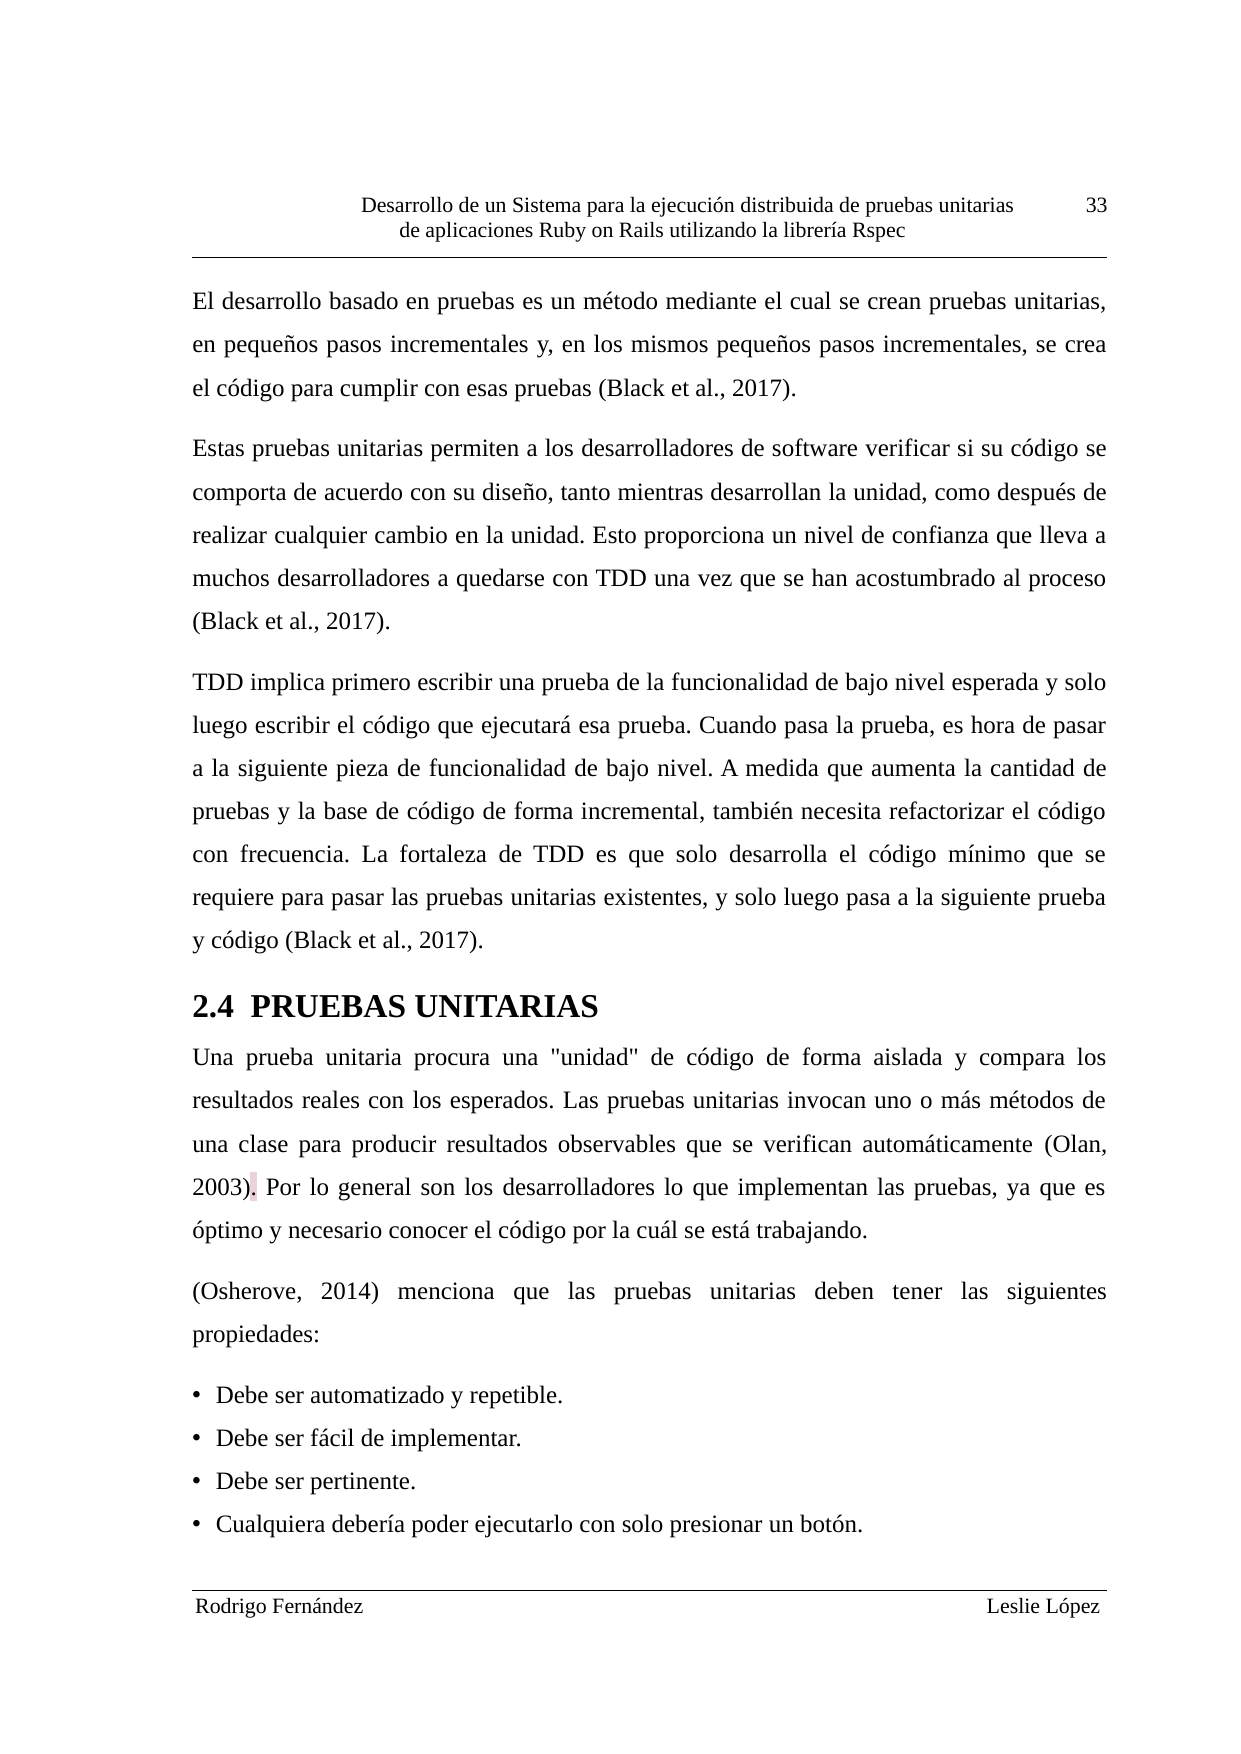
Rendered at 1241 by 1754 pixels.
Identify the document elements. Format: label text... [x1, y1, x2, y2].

list Debe ser pertinente. [192, 1466, 1107, 1495]
list Debe ser fácil de implementar. [192, 1423, 1107, 1452]
text Una prueba unitaria procura una "unidad" de código de forma aislada y compara los resultados reales con los esperados. Las pruebas unitarias invocan uno o más métodos de una clase para producir resultados observables que se verifican automáticamente (Olan, 2003)⁠. Por lo general son los desarrolladores lo que implementan las pruebas, ya que es óptimo y necesario conocer el código por la cuál se está trabajando. [192, 1042, 1107, 1244]
list Debe ser automatizado y repetible. [192, 1380, 1107, 1408]
text (Osherove, 2014)⁠ menciona que las pruebas unitarias deben tener las siguientes propiedades: [192, 1276, 1107, 1348]
text Estas pruebas unitarias permiten a los desarrolladores de software verificar si su código se comporta de acuerdo con su diseño, tanto mientras desarrollan la unidad, como después de realizar cualquier cambio en la unidad. Esto proporciona un nivel de confianza que lleva a muchos desarrolladores a quedarse con TDD una vez que se han acostumbrado al proceso (Black et al., 2017)⁠. [192, 433, 1107, 635]
list El desarrollo basado en pruebas es un método mediante el cual se crean pruebas unitarias, en pequeños pasos incrementales y, en los mismos pequeños pasos incrementales, se crea el código para cumplir con esas pruebas (Black et al., 2017)⁠. [192, 286, 1107, 401]
text TDD implica primero escribir una prueba de la funcionalidad de bajo nivel esperada y solo luego escribir el código que ejecutará esa prueba. Cuando pasa la prueba, es hora de pasar a la siguiente pieza de funcionalidad de bajo nivel. A medida que aumenta la cantidad de pruebas y la base de código de forma incremental, también necesita refactorizar el código con frecuencia. La fortaleza de TDD es que solo desarrolla el código mínimo que se requiere para pasar las pruebas unitarias existentes, y solo luego pasa a la siguiente prueba y código (Black et al., 2017)⁠. [192, 667, 1107, 954]
subtitle Pruebas Unitarias [192, 986, 1107, 1025]
list Cualquiera debería poder ejecutarlo con solo presionar un botón. [192, 1509, 1107, 1538]
